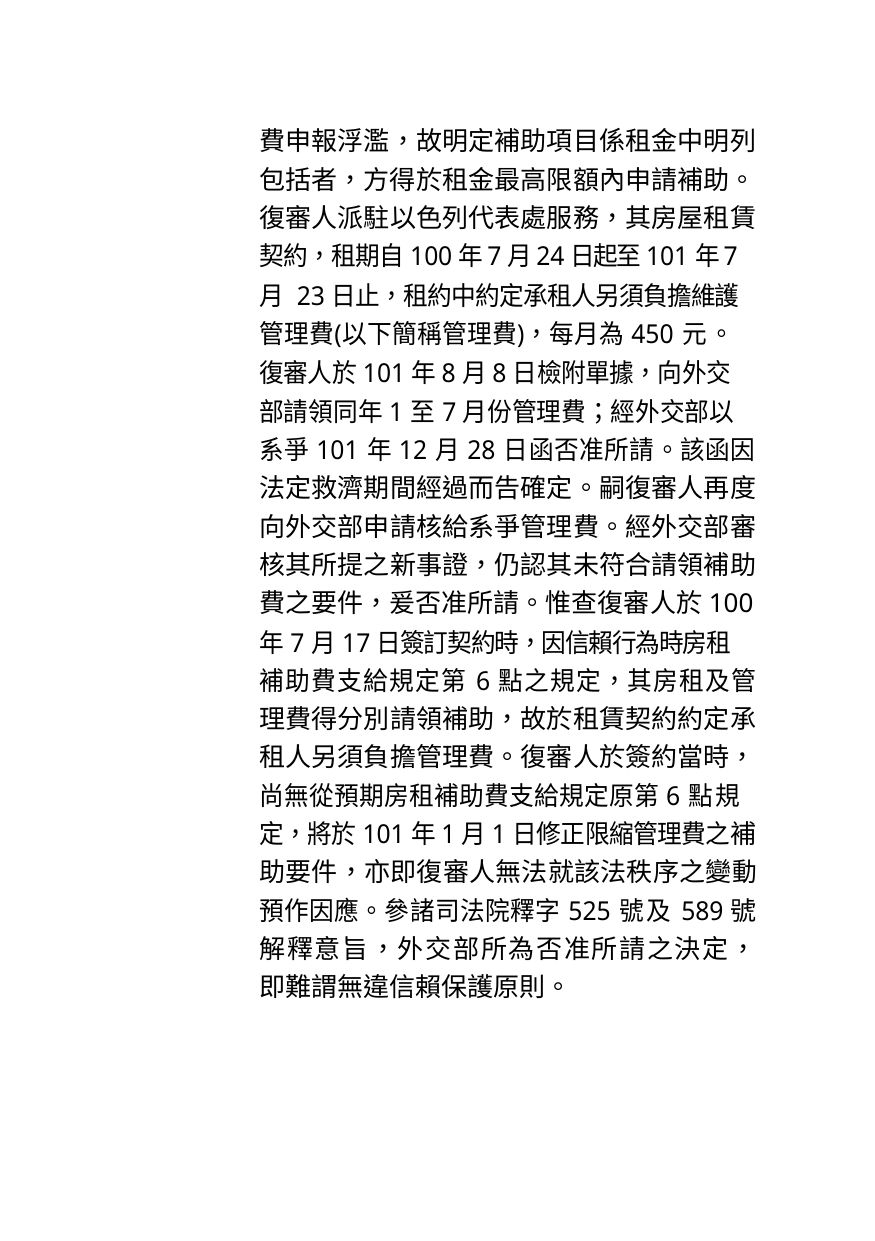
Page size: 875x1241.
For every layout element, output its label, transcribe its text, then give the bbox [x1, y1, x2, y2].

text 補助費支給規定第 6 點之規定，其房租及管理費得分別請領補助，故於租賃契約約定承租人另須負擔管理費。復審人於簽約當時， 尚無從預期房租補助費支給規定原第 6 點規 [259, 662, 757, 813]
text 費申報浮濫，故明定補助項目係租金中明列包括者，方得於租金最高限額內申請補助。復審人派駐以色列代表處服務，其房屋租賃契約，租期自 100 年 7 月 24 日起至 101 年 7 [259, 123, 756, 273]
text 復審人於 101 年 8 月 8 日檢附單據，向外交 [259, 354, 793, 390]
text 系爭 101 年 12 月 28 日函否准所請。該函因法定救濟期間經過而告確定。嗣復審人再度向外交部申請核給系爭管理費。經外交部審核其所提之新事證，仍認其未符合請領補助費之要件，爰否准所請。惟查復審人於 100 [259, 432, 756, 621]
text 定，將於 101 年 1 月 1 日修正限縮管理費之補助要件，亦即復審人無法就該法秩序之變動預作因應。參諸司法院釋字 525 號及 589 號解釋意旨，外交部所為否准所請之決定， 即難謂無違信賴保護原則。 [259, 816, 757, 1004]
text 管理費(以下簡稱管理費)，每月為 450 元。 [259, 316, 793, 351]
text 月 23 日止，租約中約定承租人另須負擔維護 [259, 276, 793, 312]
text 部請領同年 1 至 7 月份管理費；經外交部以 [259, 393, 793, 429]
text 年 7 月 17 日簽訂契約時，因信賴行為時房租 [259, 623, 793, 659]
